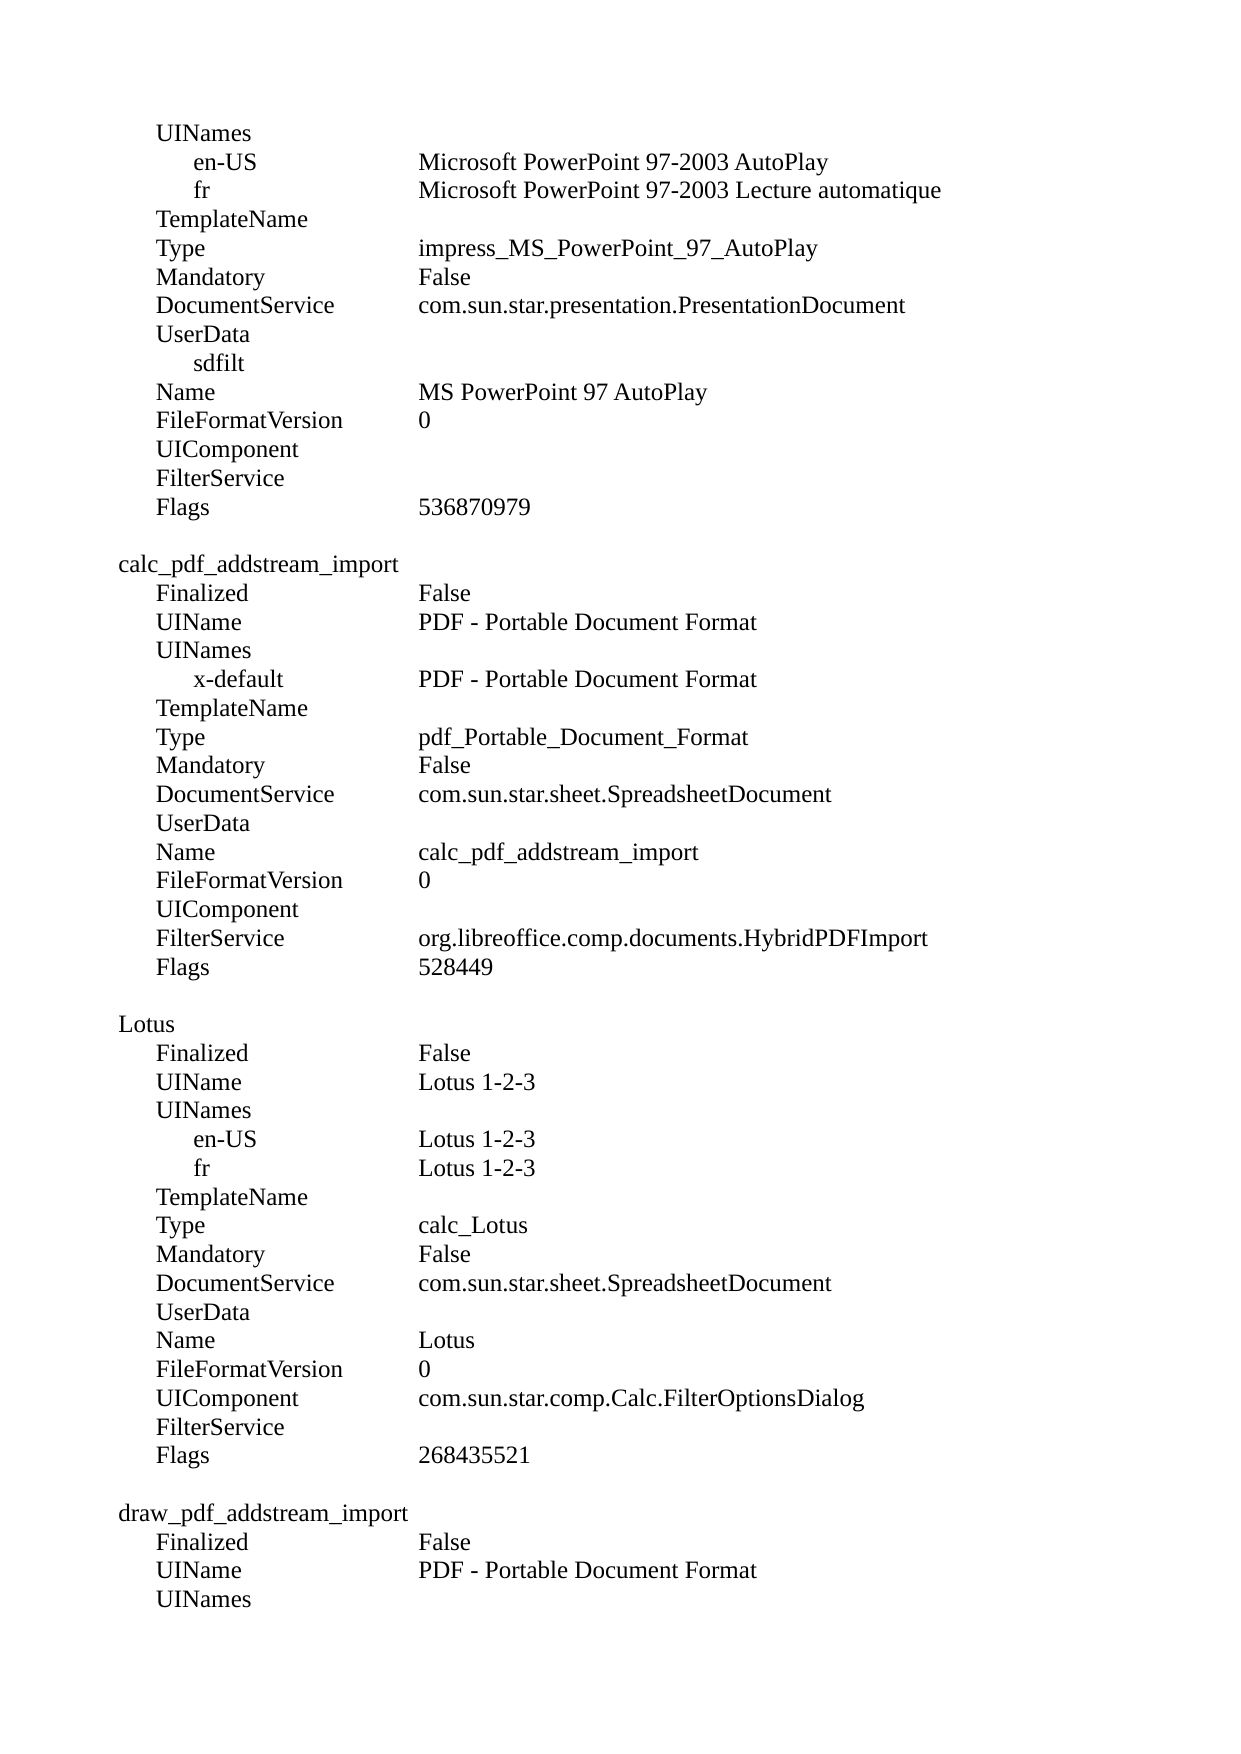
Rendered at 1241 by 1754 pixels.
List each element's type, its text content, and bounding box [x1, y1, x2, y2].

text Lotus Finalized False UIName Lotus 1-2-3 UINames en-US Lotus 1-2-3 fr Lotus 1-2-3 TemplateName Type calc_Lotus Mandatory False DocumentService com.sun.star.sheet.SpreadsheetDocument UserData Name Lotus FileFormatVersion 0 UIComponent com.sun.star.comp.Calc.FilterOptionsDialog FilterService Flags 268435521 [118, 1009, 1122, 1469]
text calc_pdf_addstream_import Finalized False UIName PDF - Portable Document Format UINames x-default PDF - Portable Document Format TemplateName Type pdf_Portable_Document_Format Mandatory False DocumentService com.sun.star.sheet.SpreadsheetDocument UserData Name calc_pdf_addstream_import FileFormatVersion 0 UIComponent FilterService org.libreoffice.comp.documents.HybridPDFImport Flags 528449 [118, 549, 1122, 981]
text draw_pdf_addstream_import Finalized False UIName PDF - Portable Document Format UINames [118, 1498, 1122, 1613]
text UINames en-US Microsoft PowerPoint 97-2003 AutoPlay fr Microsoft PowerPoint 97-2003 Lecture automatique TemplateName Type impress_MS_PowerPoint_97_AutoPlay Mandatory False DocumentService com.sun.star.presentation.PresentationDocument UserData sdfilt Name MS PowerPoint 97 AutoPlay FileFormatVersion 0 UIComponent FilterService Flags 536870979 [118, 118, 1122, 521]
